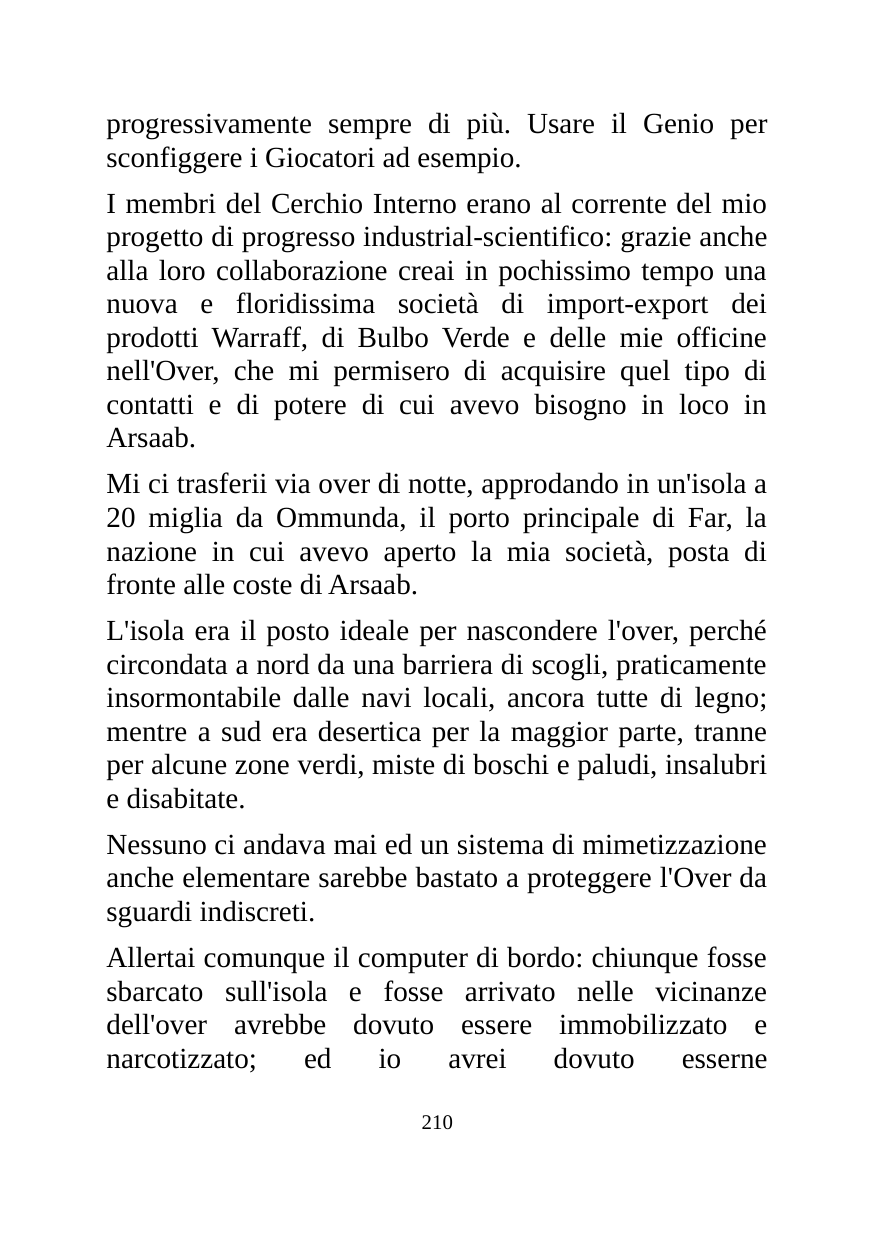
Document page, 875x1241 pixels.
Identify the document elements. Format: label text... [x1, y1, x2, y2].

text L'isola era il posto ideale per nascondere l'over, perché circondata a nord da una barriera di scogli, praticamente insormontabile dalle navi locali, ancora tutte di legno; mentre a sud era desertica per la maggior parte, tranne per alcune zone verdi, miste di boschi e paludi, insalubri e disabitate. [106, 613, 768, 814]
text progressivamente sempre di più. Usare il Genio per sconfiggere i Giocatori ad esempio. [106, 106, 768, 173]
text I membri del Cerchio Interno erano al corrente del mio progetto di progresso industrial-scientifico: grazie anche alla loro collaborazione creai in pochissimo tempo una nuova e floridissima società di import-export dei prodotti Warraff, di Bulbo Verde e delle mie officine nell'Over, che mi permisero di acquisire quel tipo di contatti e di potere di cui avevo bisogno in loco in Arsaab. [106, 186, 768, 454]
text Nessuno ci andava mai ed un sistema di mimetizzazione anche elementare sarebbe bastato a proteggere l'Over da sguardi indiscreti. [106, 827, 768, 928]
text Allertai comunque il computer di bordo: chiunque fosse sbarcato sull'isola e fosse arrivato nelle vicinanze dell'over avrebbe dovuto essere immobilizzato e narcotizzato; ed io avrei dovuto esserne [106, 940, 768, 1074]
text Mi ci trasferii via over di notte, approdando in un'isola a 20 miglia da Ommunda, il porto principale di Far, la nazione in cui avevo aperto la mia società, posta di fronte alle coste di Arsaab. [106, 467, 768, 601]
